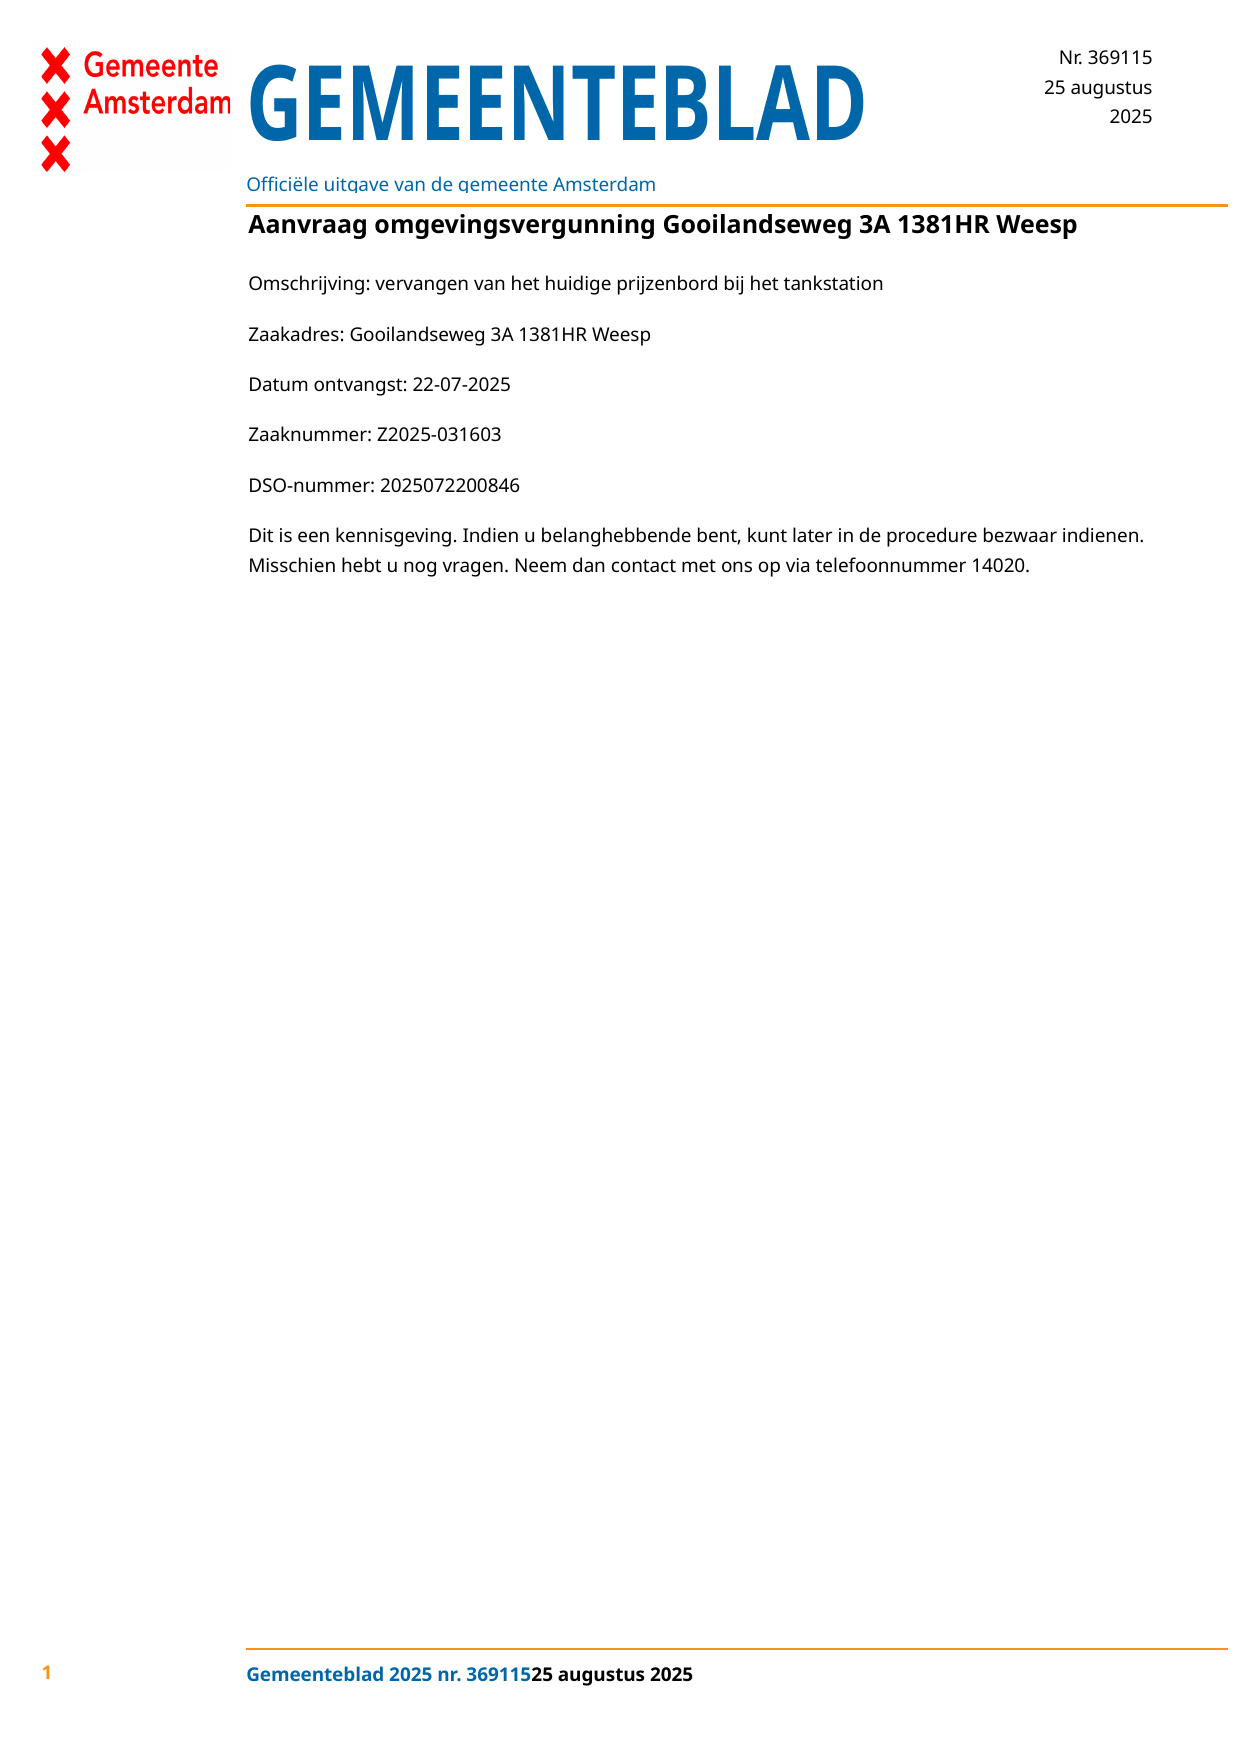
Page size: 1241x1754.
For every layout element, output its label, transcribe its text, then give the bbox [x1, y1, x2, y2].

text Aanvraag omgevingsvergunning Gooilandseweg 3A 1381HR Weesp [248, 207, 1152, 241]
text Dit is een kennisgeving. Indien u belanghebbende bent, kunt later in de procedure bezwaar indienen. Misschien hebt u nog vragen. Neem dan contact met ons op via telefoonnummer 14020. [248, 522, 1152, 578]
text Datum ontvangst: 22-07-2025 [248, 371, 1152, 397]
text Omschrijving: vervangen van het huidige prijzenbord bij het tankstation [248, 270, 1152, 296]
text Zaakadres: Gooilandseweg 3A 1381HR Weesp [248, 321, 1152, 346]
picture [41, 47, 231, 172]
text DSO-nummer: 2025072200846 [248, 472, 1152, 498]
text Zaaknummer: Z2025-031603 [248, 422, 1152, 447]
